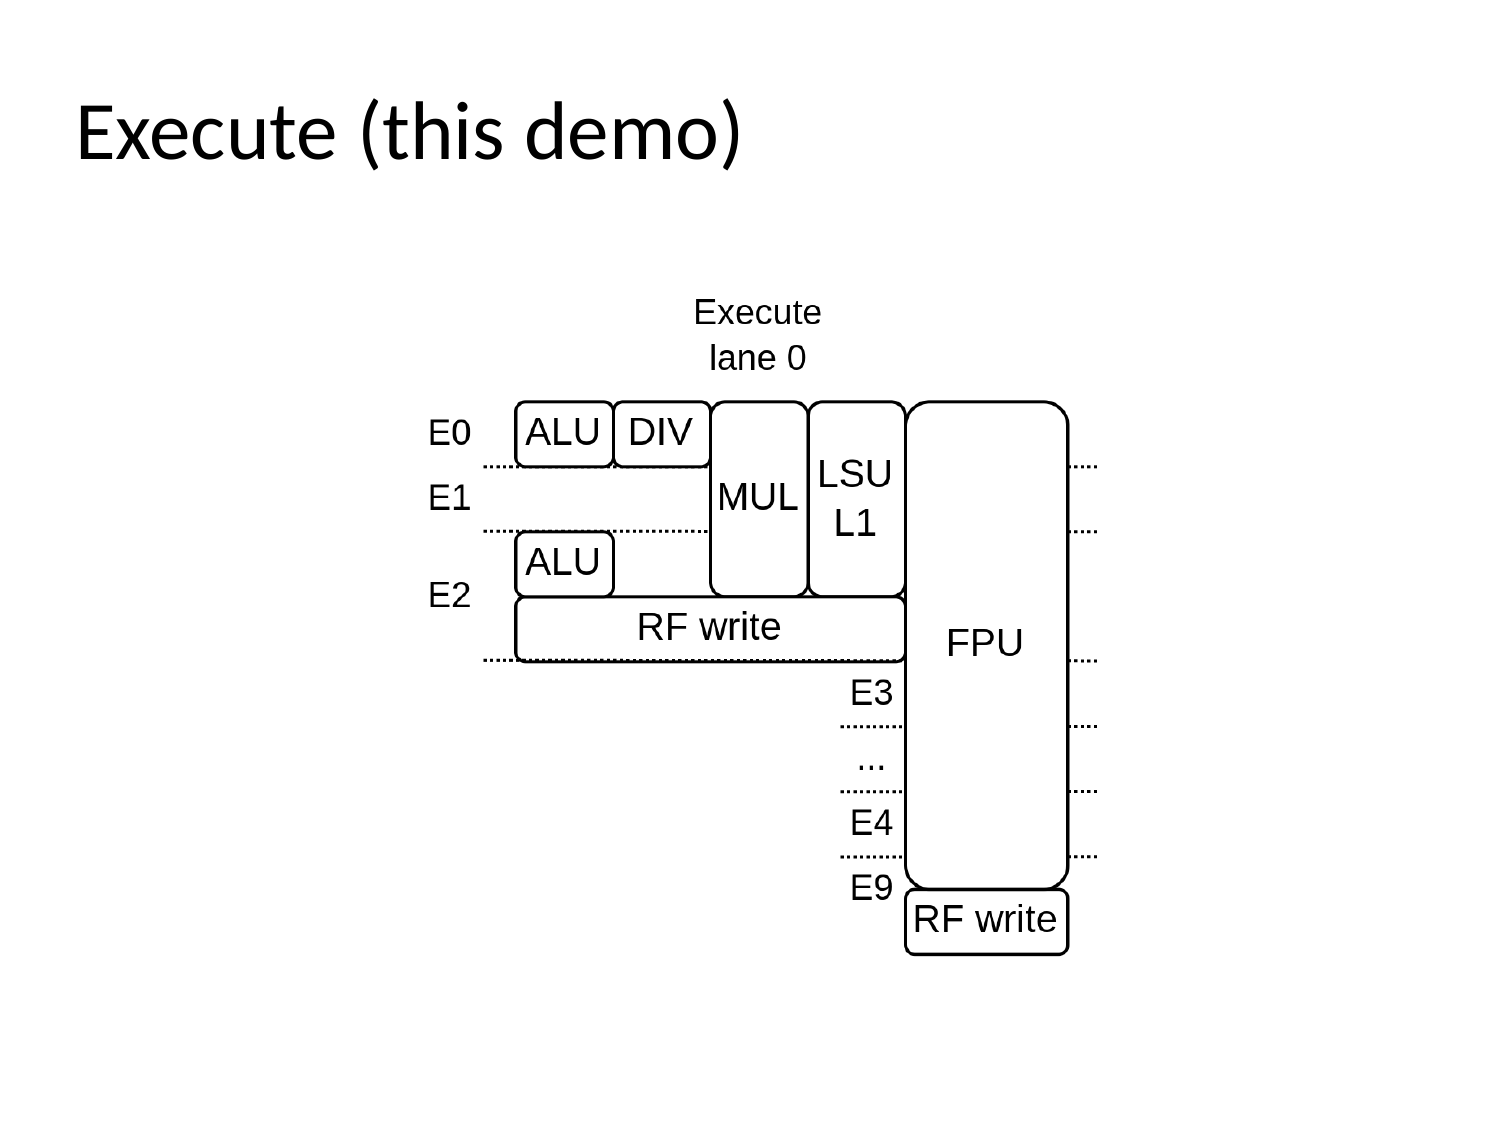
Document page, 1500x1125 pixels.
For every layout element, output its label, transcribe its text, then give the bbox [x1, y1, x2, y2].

picture [384, 259, 1134, 987]
title Execute (this demo) [74, 44, 1425, 233]
